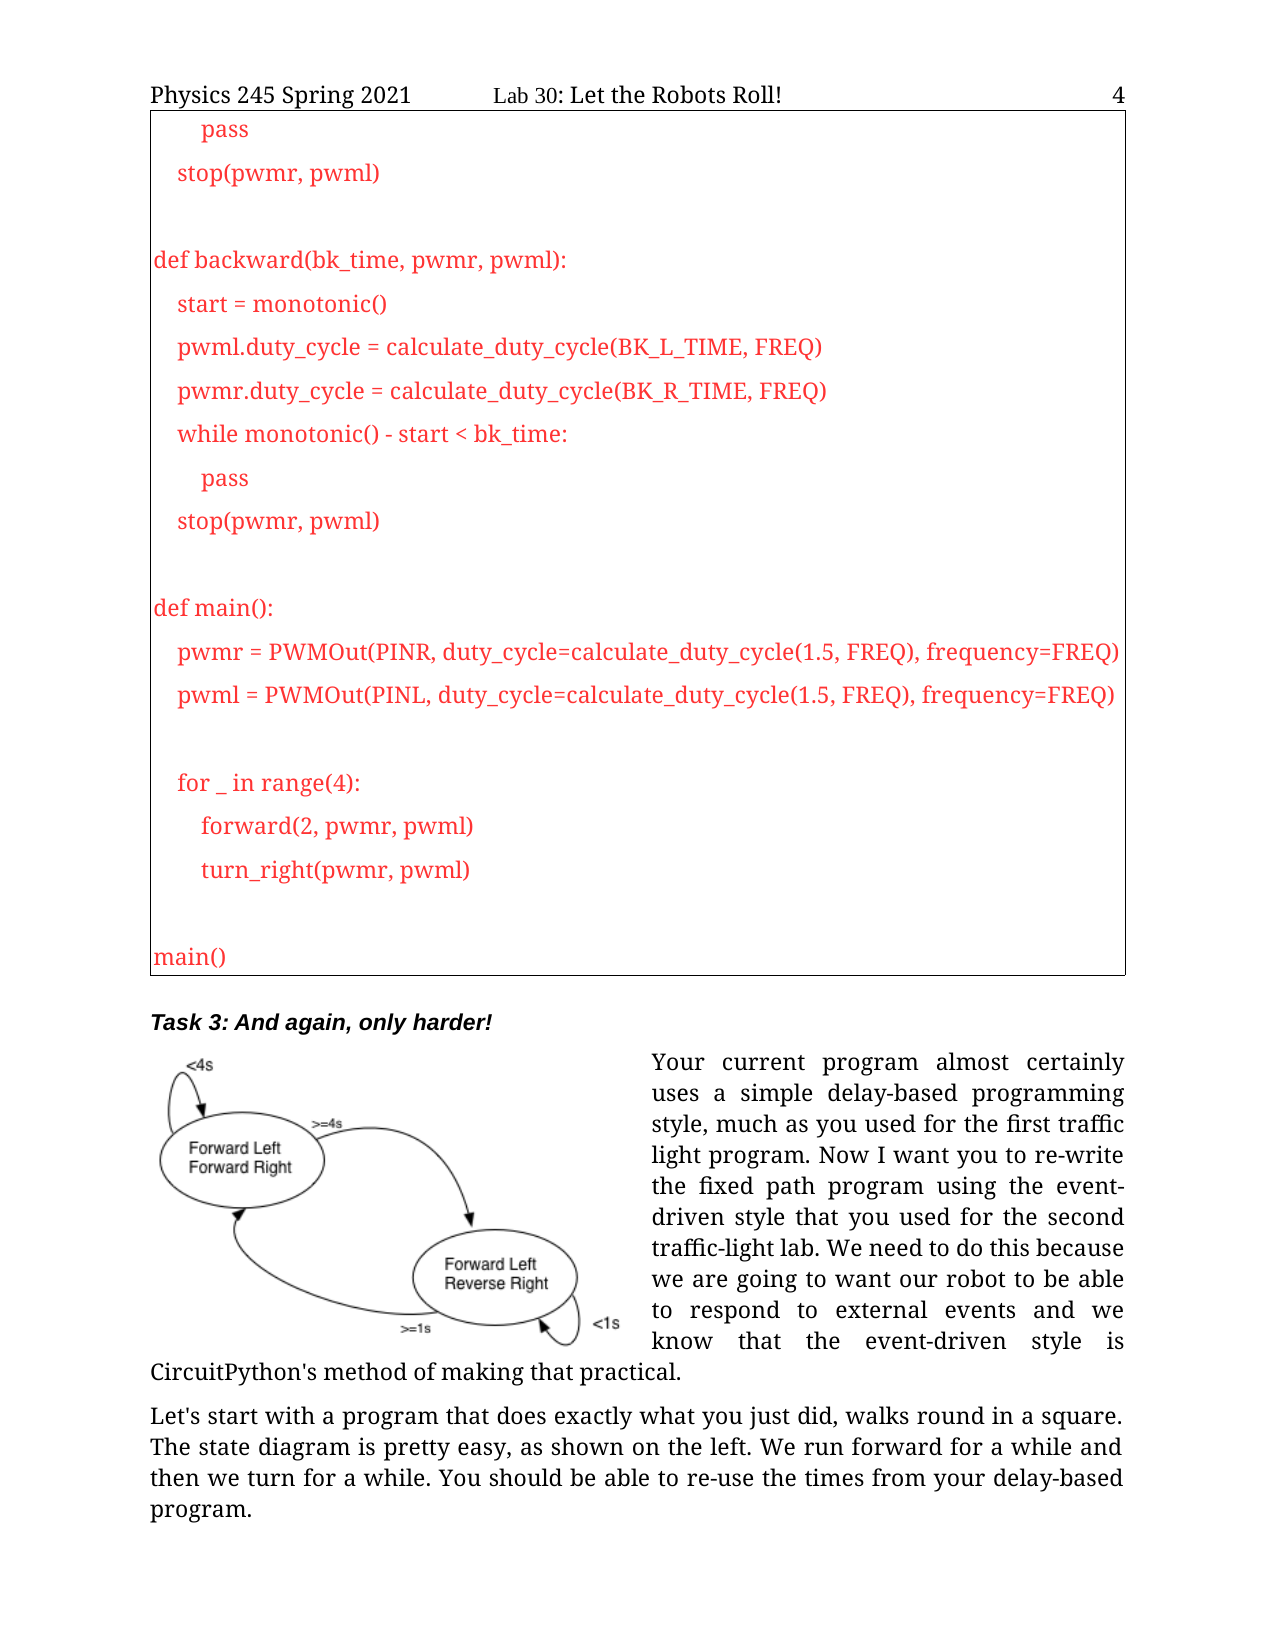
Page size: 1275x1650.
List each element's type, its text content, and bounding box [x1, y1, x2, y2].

text pwml = PWMOut(PINL, duty_cycle=calculate_duty_cycle(1.5, FREQ), frequency=FREQ) [151, 676, 1125, 710]
text turn_right(pwmr, pwml) [151, 850, 1125, 884]
text Your current program almost certainly uses a simple delay-based programming style, much as you used for the first traffic light program. Now I want you to re-write the fixed path program using the event-driven style that you used for the second traffic-light lab. We need to do this because we are going to want our robot to be able to respond to external events and we know that the event-driven style is CircuitPython's method of making that practical. [150, 1046, 1125, 1387]
text while monotonic() - start < bk_time: [151, 415, 1125, 449]
text def main(): [151, 589, 1125, 623]
text pwmr = PWMOut(PINR, duty_cycle=calculate_duty_cycle(1.5, FREQ), frequency=FREQ) [151, 633, 1125, 667]
text pass [151, 111, 1125, 144]
text pwmr.duty_cycle = calculate_duty_cycle(BK_R_TIME, FREQ) [151, 371, 1125, 406]
text Let's start with a program that does exactly what you just did, walks round in a square. The state diagram is pretty easy, as shown on the left. We run forward for a while and then we turn for a while. You should be able to re-use the times from your delay-based program. [150, 1399, 1125, 1524]
text stop(pwmr, pwml) [151, 154, 1125, 188]
text main() [151, 937, 1125, 975]
text pwml.duty_cycle = calculate_duty_cycle(BK_L_TIME, FREQ) [151, 328, 1125, 362]
text stop(pwmr, pwml) [151, 502, 1125, 536]
text start = monotonic() [151, 284, 1125, 318]
text def backward(bk_time, pwmr, pwml): [151, 241, 1125, 275]
picture [157, 1053, 652, 1348]
subtitle Task 3: And again, only harder! [150, 1008, 1125, 1035]
text for _ in range(4): [151, 763, 1125, 797]
text forward(2, pwmr, pwml) [151, 807, 1125, 841]
text pass [151, 458, 1125, 493]
